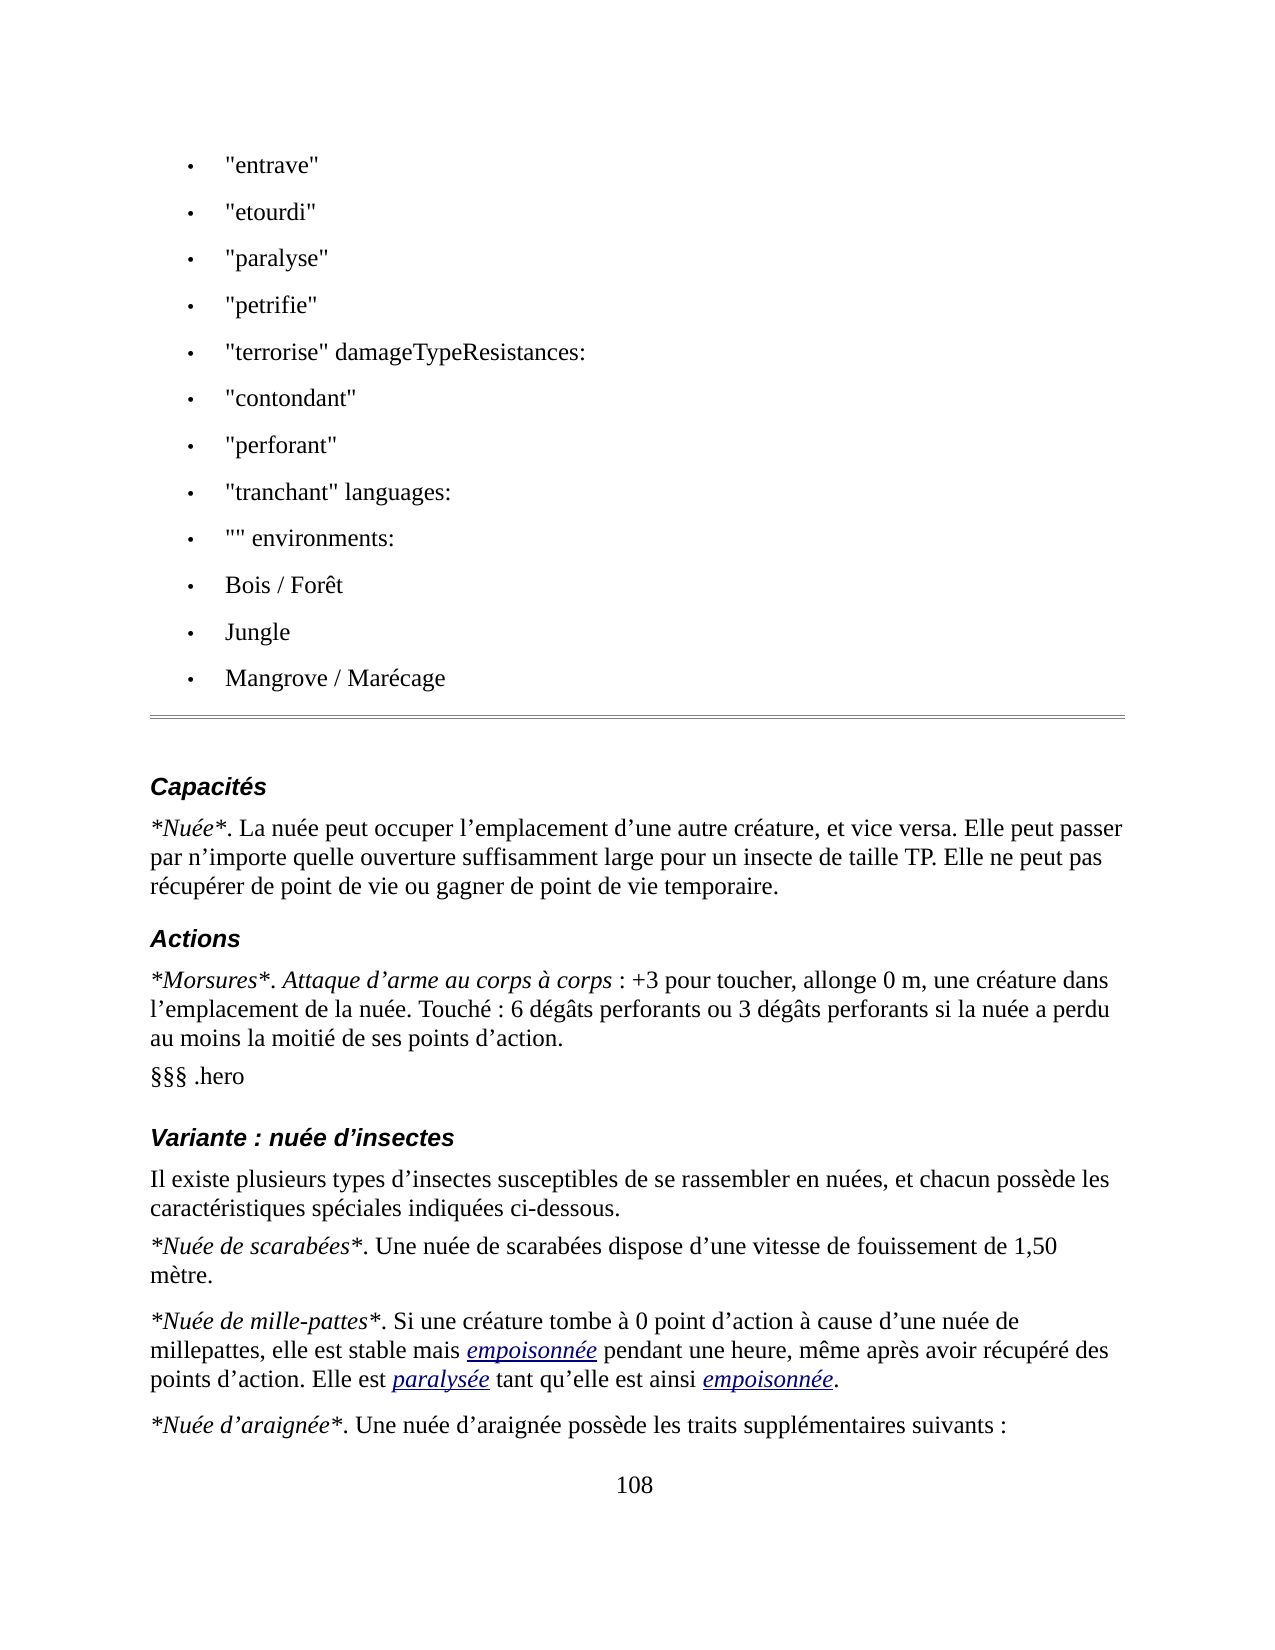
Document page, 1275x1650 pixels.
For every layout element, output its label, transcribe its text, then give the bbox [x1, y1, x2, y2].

list "terrorise" damageTypeResistances: [187, 337, 1125, 365]
list "etourdi" [187, 197, 1125, 225]
subtitle Variante : nuée d’insectes [150, 1123, 1125, 1152]
list "paralyse" [187, 243, 1125, 272]
list "petrifie" [187, 290, 1125, 319]
list Jungle [187, 617, 1125, 645]
text *Nuée*. La nuée peut occuper l’emplacement d’une autre créature, et vice versa. Elle peut passer par n’importe quelle ouverture suffisamment large pour un insecte de taille TP. Elle ne peut pas récupérer de point de vie ou gagner de point de vie temporaire. [150, 813, 1125, 899]
list Mangrove / Marécage [187, 663, 1125, 692]
list "" environments: [187, 523, 1125, 552]
text *Nuée d’araignée*. Une nuée d’araignée possède les traits supplémentaires suivants : [150, 1411, 1125, 1439]
list Bois / Forêt [187, 570, 1125, 599]
text *Nuée de scarabées*. Une nuée de scarabées dispose d’une vitesse de fouissement de 1,50 mètre. [150, 1231, 1125, 1288]
text *Morsures*. Attaque d’arme au corps à corps : +3 pour toucher, allonge 0 m, une créature dans l’emplacement de la nuée. Touché : 6 dégâts perforants ou 3 dégâts perforants si la nuée a perdu au moins la moitié de ses points d’action. [150, 966, 1125, 1052]
list "contondant" [187, 383, 1125, 412]
text §§§ .hero [150, 1061, 1125, 1089]
subtitle Capacités [150, 772, 1125, 801]
list "tranchant" languages: [187, 477, 1125, 505]
text *Nuée de mille-pattes*. Si une créature tombe à 0 point d’action à cause d’une nuée de millepattes, elle est stable mais empoisonnée pendant une heure, même après avoir récupéré des points d’action. Elle est paralysée tant qu’elle est ainsi empoisonnée. [150, 1306, 1125, 1393]
list "entrave" [187, 150, 1125, 179]
list "perforant" [187, 430, 1125, 459]
text Il existe plusieurs types d’insectes susceptibles de se rassembler en nuées, et chacun possède les caractéristiques spéciales indiquées ci-dessous. [150, 1164, 1125, 1222]
subtitle Actions [150, 924, 1125, 953]
